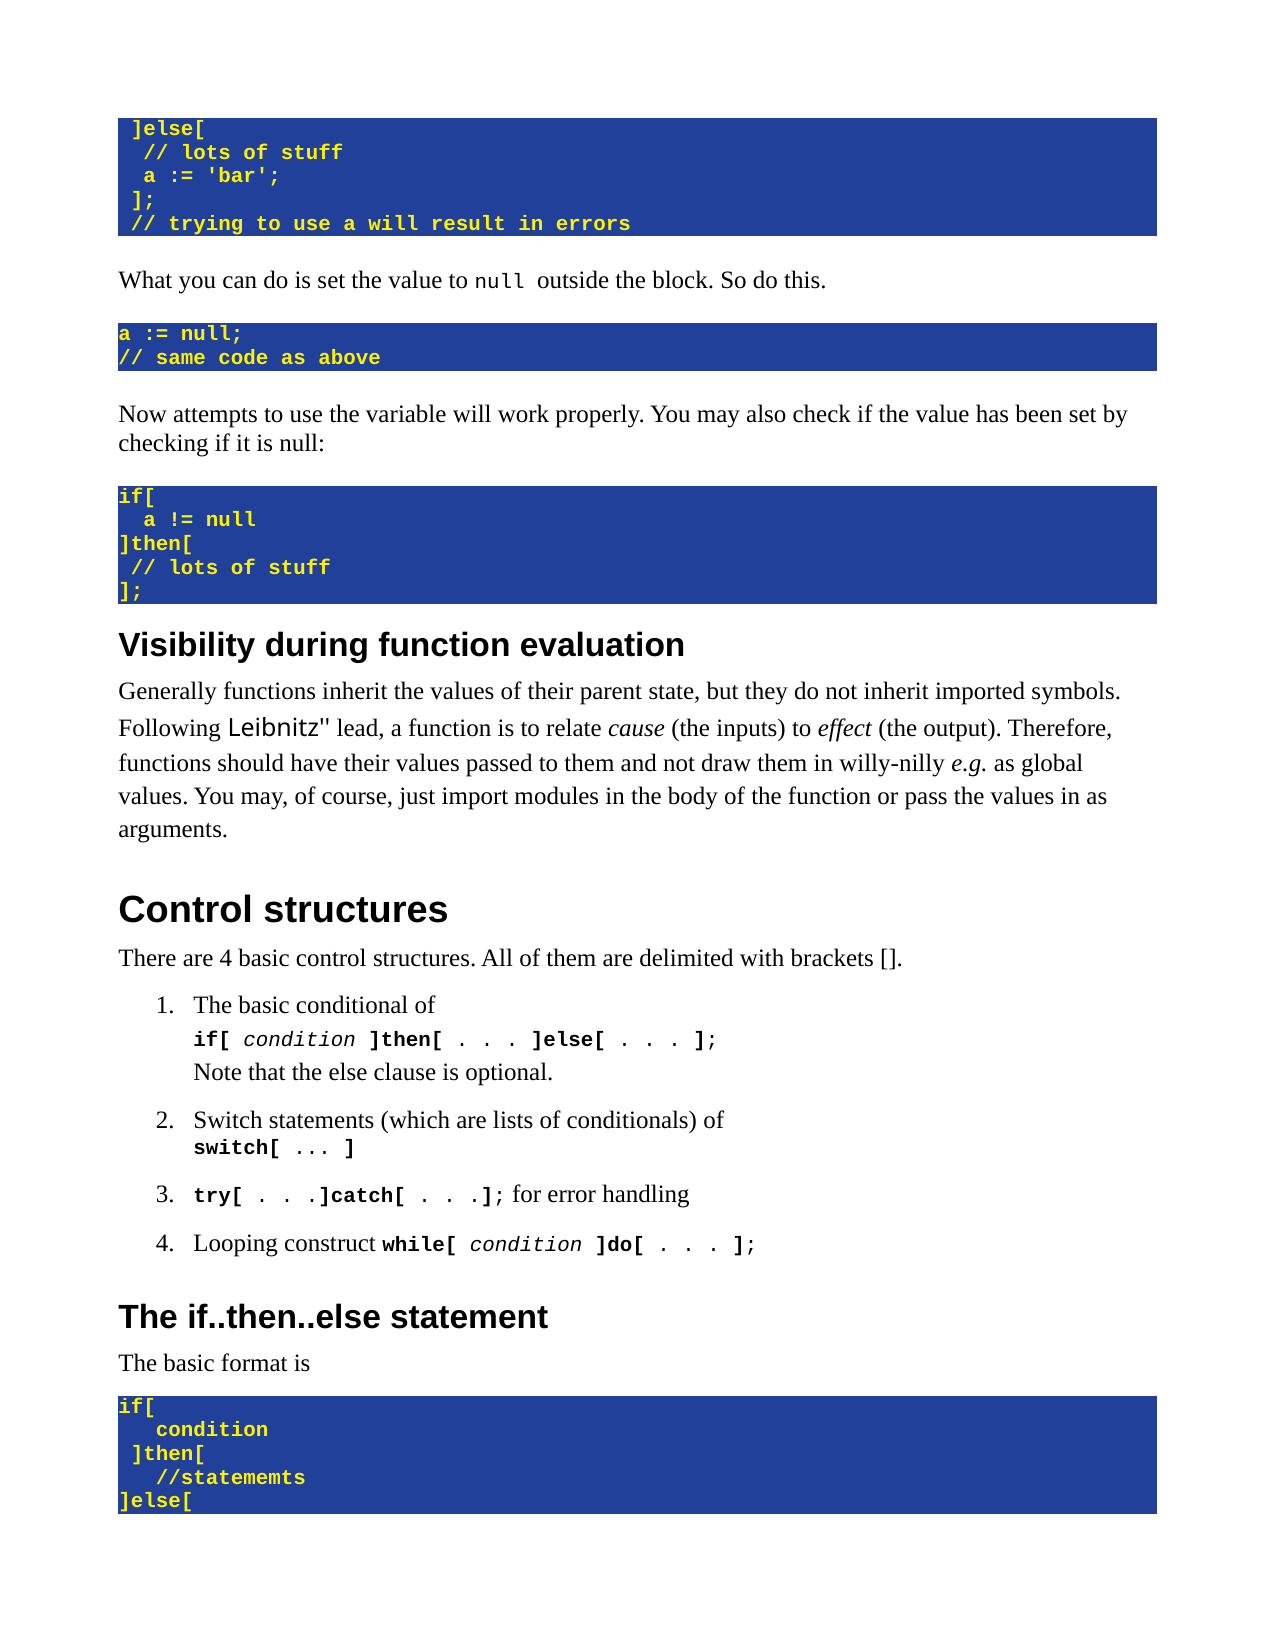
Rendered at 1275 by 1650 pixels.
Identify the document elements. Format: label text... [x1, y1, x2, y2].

text a != null [118, 509, 1157, 533]
text // lots of stuff [118, 557, 1157, 580]
text //statememts [118, 1467, 1157, 1490]
text ]else[ [118, 1490, 1157, 1514]
text a := 'bar'; [118, 165, 1157, 189]
text if[ [118, 486, 1157, 509]
text // same code as above [118, 347, 1157, 371]
text ]then[ [118, 533, 1157, 557]
text condition [118, 1419, 1157, 1443]
text What you can do is set the value to null outside the block. So do this. [118, 236, 1157, 295]
text ]then[ [118, 1443, 1157, 1467]
list Switch statements (which are lists of conditionals) of switch[ ... ] [156, 1105, 1157, 1161]
list Looping construct while[ condition ]do[ . . . ]; [156, 1228, 1157, 1257]
text if[ [118, 1396, 1157, 1419]
text The basic format is [118, 1348, 1157, 1377]
text There are 4 basic control structures. All of them are delimited with brackets []. [118, 943, 1157, 972]
list The basic conditional of if[ condition ]then[ . . . ]else[ . . . ]; Note that the else clause is optional. [156, 991, 1157, 1086]
subtitle The if..then..else statement [118, 1297, 1157, 1336]
subtitle Visibility during function evaluation [118, 625, 1157, 663]
text // trying to use a will result in errors [118, 213, 1157, 236]
list try[ . . .]catch[ . . .]; for error handling [156, 1179, 1157, 1209]
text // lots of stuff [118, 142, 1157, 165]
text ]; [118, 189, 1157, 213]
text a := null; [118, 323, 1157, 347]
text ]; [118, 580, 1157, 604]
subtitle Control structures [118, 887, 1157, 930]
text Generally functions inherit the values of their parent state, but they do not inherit imported symbols. Following Leibnitz'' lead, a function is to relate cause (the inputs) to effect (the output). Therefore, functions should have their values passed to them and not draw them in willy-nilly e.g. as global values. You may, of course, just import modules in the body of the function or pass the values in as arguments. [118, 676, 1157, 843]
text ]else[ [118, 118, 1157, 142]
text Now attempts to use the variable will work properly. You may also check if the value has been set by checking if it is null: [118, 399, 1157, 457]
